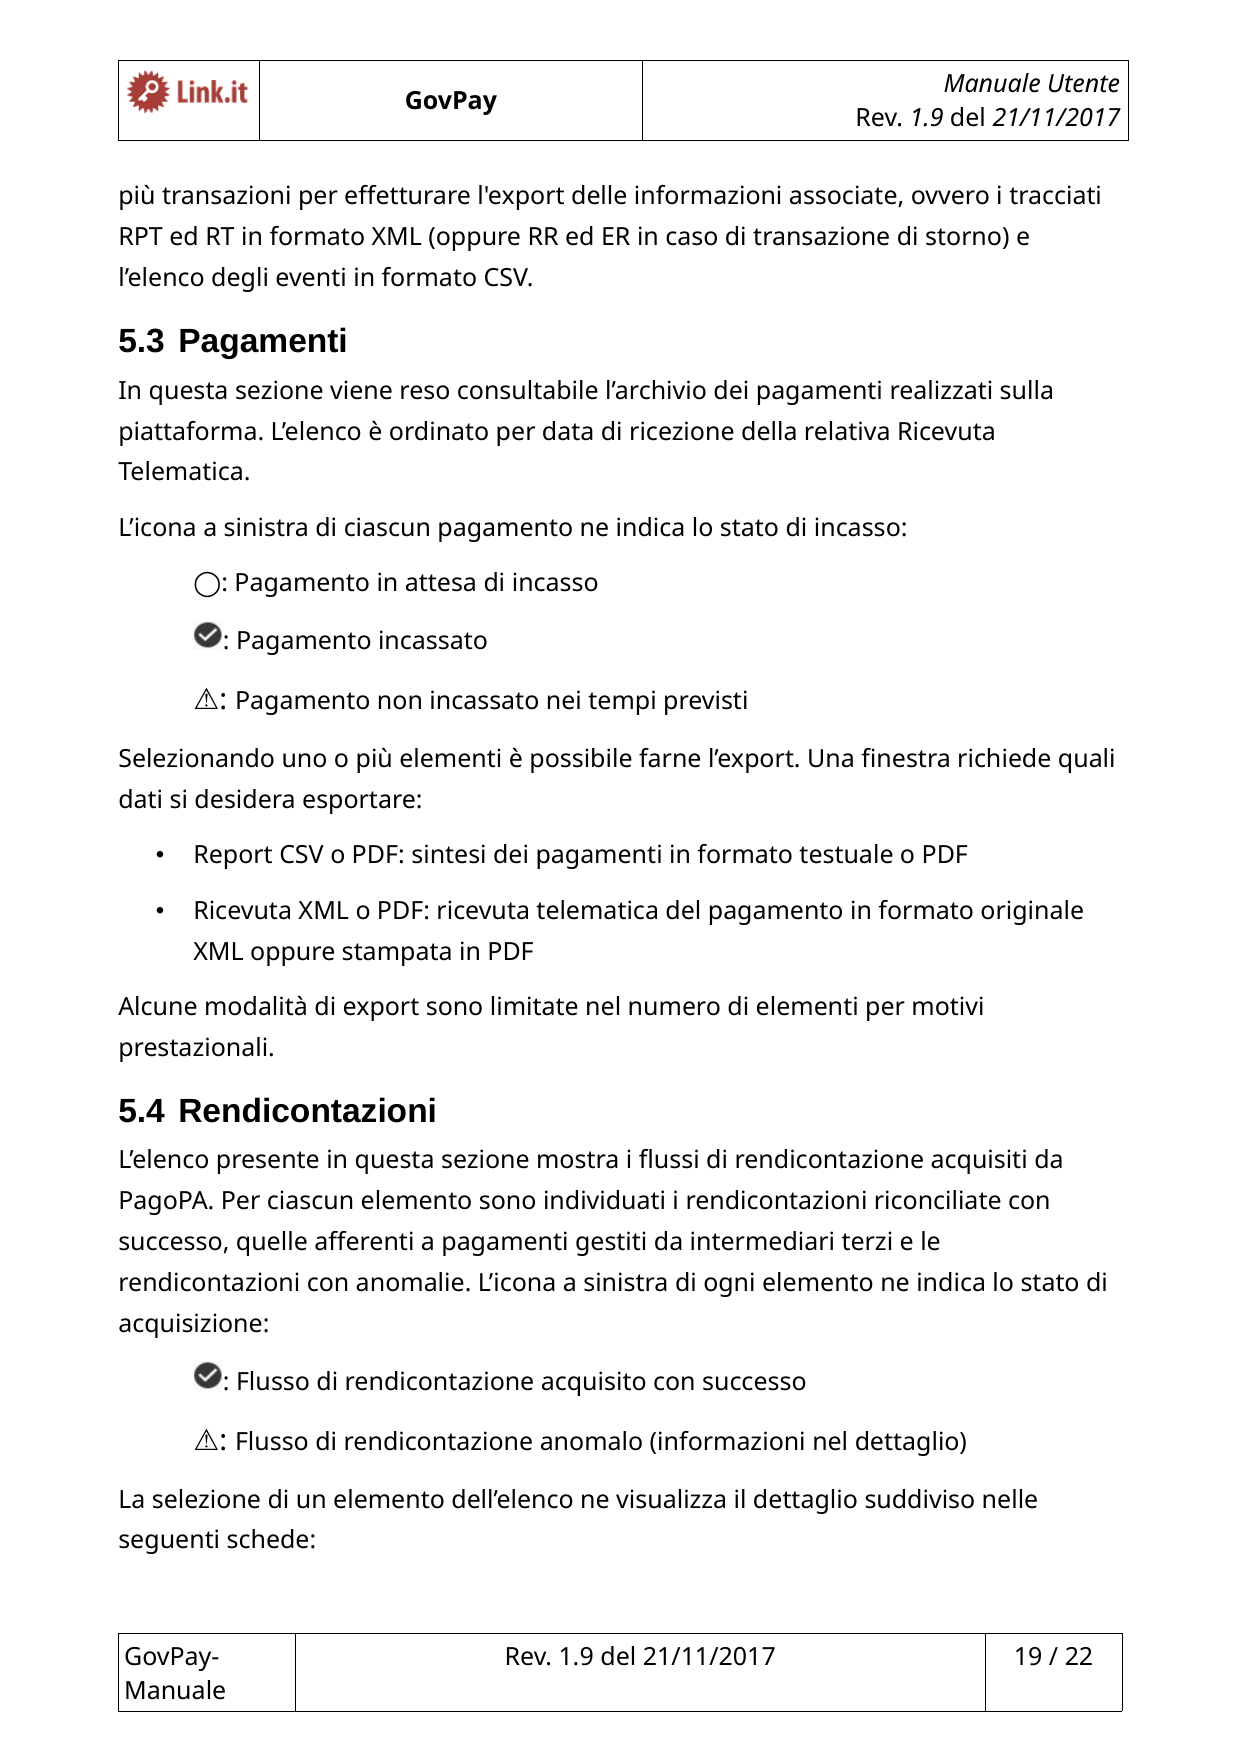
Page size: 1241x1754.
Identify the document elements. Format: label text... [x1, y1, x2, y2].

picture [193, 620, 223, 650]
text La selezione di un elemento dell’elenco ne visualizza il dettaglio suddiviso nelle seguenti schede: [118, 1481, 1122, 1556]
text L’icona a sinistra di ciascun pagamento ne indica lo stato di incasso: [118, 509, 1122, 543]
text : Pagamento incassato [193, 620, 1122, 657]
text : Flusso di rendicontazione acquisito con successo [193, 1361, 1122, 1398]
text ◯: Pagamento in attesa di incasso [193, 565, 1122, 599]
text ⚠: Flusso di rendicontazione anomalo (informazioni nel dettaglio) [193, 1419, 1122, 1459]
text Alcune modalità di export sono limitate nel numero di elementi per motivi prestazionali. [118, 988, 1122, 1063]
text Selezionando uno o più elementi è possibile farne l’export. Una finestra richiede quali dati si desidera esportare: [118, 741, 1122, 816]
list Report CSV o PDF: sintesi dei pagamenti in formato testuale o PDF [156, 837, 1122, 871]
text più transazioni per effetturare l'export delle informazioni associate, ovvero i tracciati RPT ed RT in formato XML (oppure RR ed ER in caso di transazione di storno) e l’elenco degli eventi in formato CSV. [118, 178, 1122, 294]
text In questa sezione viene reso consultabile l’archivio dei pagamenti realizzati sulla piattaforma. L’elenco è ordinato per data di ricezione della relativa Ricevuta Telematica. [118, 372, 1122, 488]
text ⚠: Pagamento non incassato nei tempi previsti [193, 678, 1122, 718]
list Ricevuta XML o PDF: ricevuta telematica del pagamento in formato originale XML oppure stampata in PDF [156, 892, 1122, 967]
picture [123, 65, 254, 119]
picture [193, 1361, 223, 1391]
subtitle Rendicontazioni [118, 1091, 1122, 1130]
subtitle Pagamenti [118, 321, 1122, 360]
text L’elenco presente in questa sezione mostra i flussi di rendicontazione acquisiti da PagoPA. Per ciascun elemento sono individuati i rendicontazioni riconciliate con successo, quelle afferenti a pagamenti gestiti da intermediari terzi e le rendicontazioni con anomalie. L’icona a sinistra di ogni elemento ne indica lo stato di acquisizione: [118, 1142, 1122, 1339]
